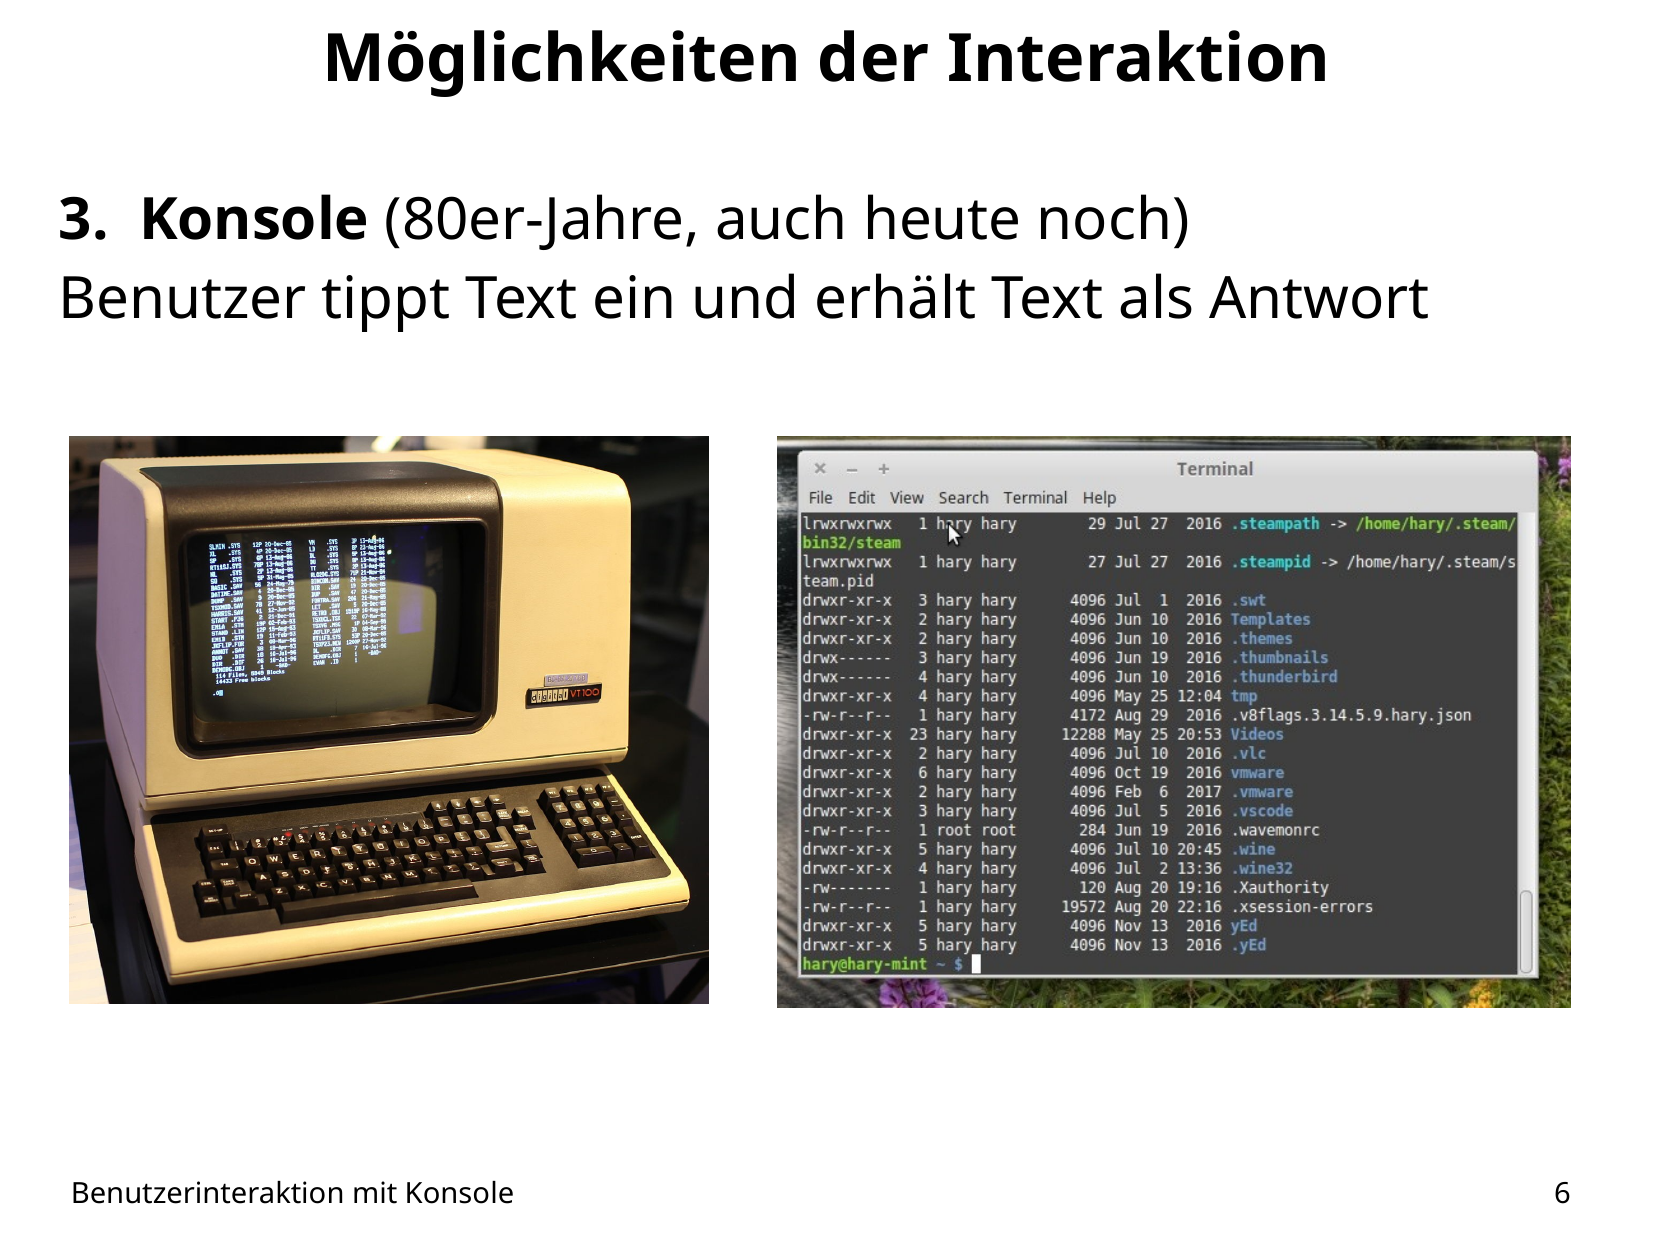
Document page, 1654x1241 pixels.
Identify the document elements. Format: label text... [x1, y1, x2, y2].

list 3. Konsole (80er-Jahre, auch heute noch) Benutzer tippt Text ein und erhält Text als Antwort [59, 177, 1607, 343]
picture [777, 436, 1571, 1008]
picture [69, 436, 709, 1004]
title Möglichkeiten der Interaktion [0, 5, 1654, 107]
